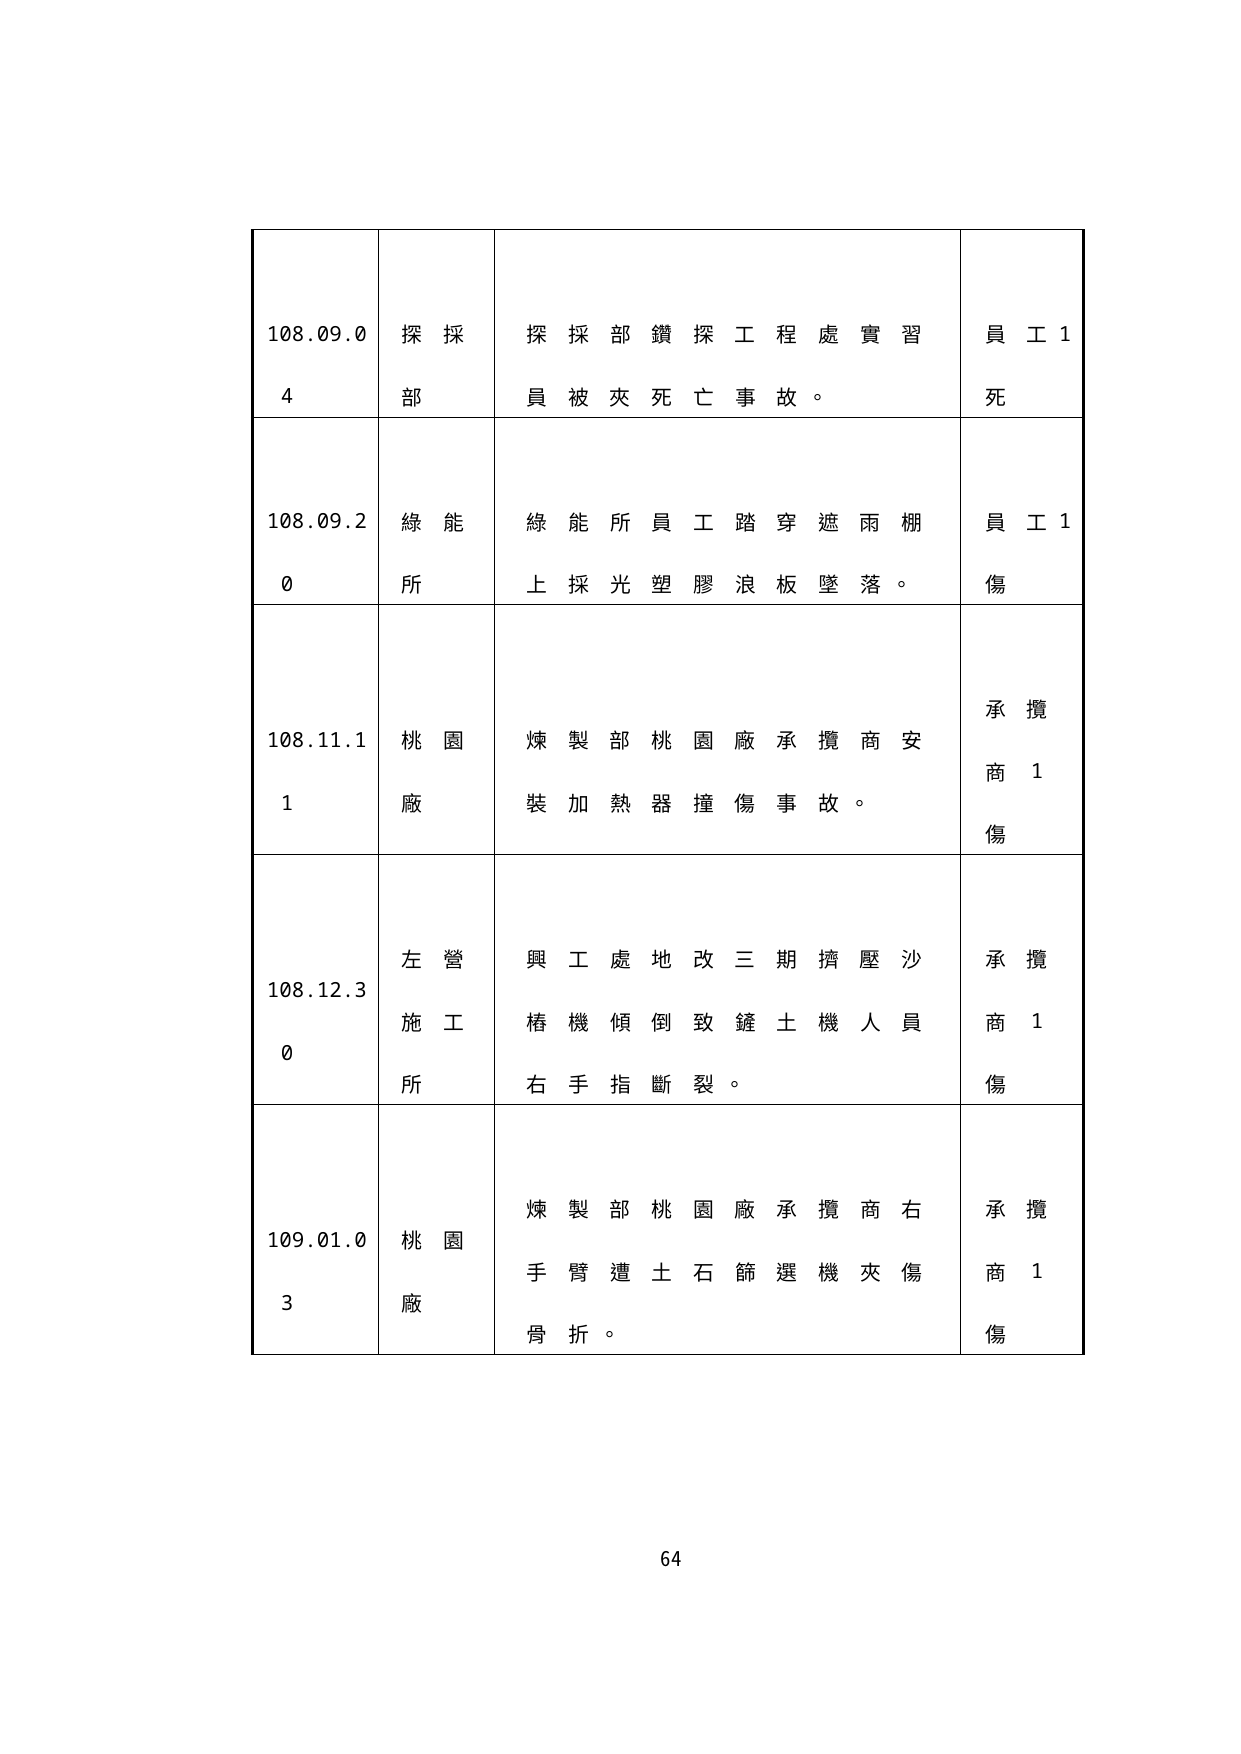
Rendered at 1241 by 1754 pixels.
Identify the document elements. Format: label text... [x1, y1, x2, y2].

table_cell 108.09.20 [254, 418, 378, 604]
table_cell 桃園廠 [379, 605, 494, 854]
table_cell 探採部 [379, 230, 494, 417]
table_cell 員工1傷 [961, 418, 1082, 604]
table_cell 綠能所 [379, 418, 494, 604]
table_cell 興工處地改三期擠壓沙樁機傾倒致鏟土機人員右手指斷裂。 [495, 855, 960, 1104]
table_cell 探採部鑽探工程處實習員被夾死亡事故。 [495, 230, 960, 417]
table_cell 員工1死 [961, 230, 1082, 417]
table_cell 左營施工所 [379, 855, 494, 1104]
table_cell 109.01.03 [254, 1105, 378, 1354]
table_cell 108.12.30 [254, 855, 378, 1104]
table_cell 108.09.04 [254, 230, 378, 417]
table_cell 108.11.11 [254, 605, 378, 854]
table_cell 承攬商1傷 [961, 605, 1082, 854]
table_cell 煉製部桃園廠承攬商安裝加熱器撞傷事故。 [495, 605, 960, 854]
table_cell 承攬商1傷 [961, 855, 1082, 1104]
table_cell 煉製部桃園廠承攬商右手臂遭土石篩選機夾傷骨折。 [495, 1105, 960, 1354]
table_cell 綠能所員工踏穿遮雨棚上採光塑膠浪板墜落。 [495, 418, 960, 604]
table_cell 承攬商1傷 [961, 1105, 1082, 1354]
table_cell 桃園廠 [379, 1105, 494, 1354]
